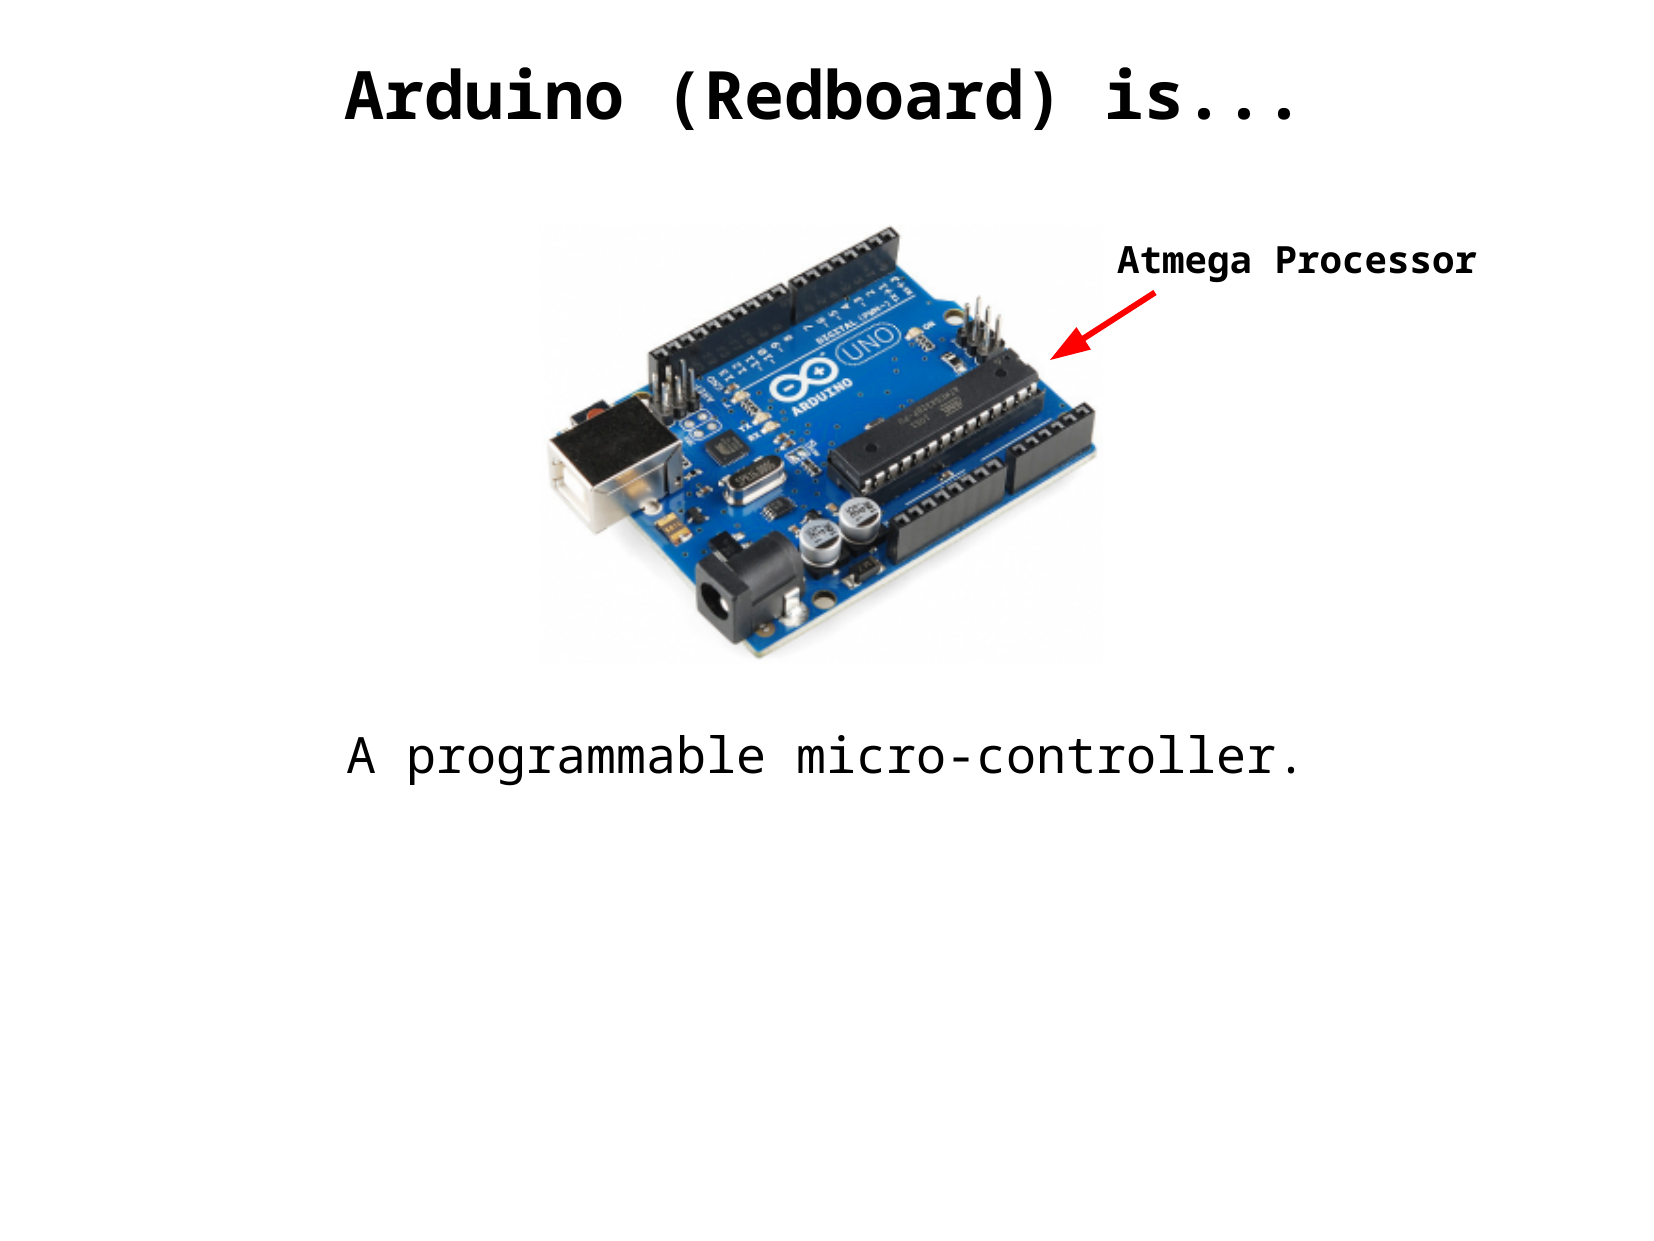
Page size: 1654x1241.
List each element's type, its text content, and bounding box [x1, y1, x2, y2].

text_box Atmega Processor [1102, 226, 1493, 287]
text_box Arduino (Redboard) is... [330, 40, 1336, 136]
text_box A programmable micro-controller. [30, 712, 1622, 786]
picture [540, 224, 1103, 664]
